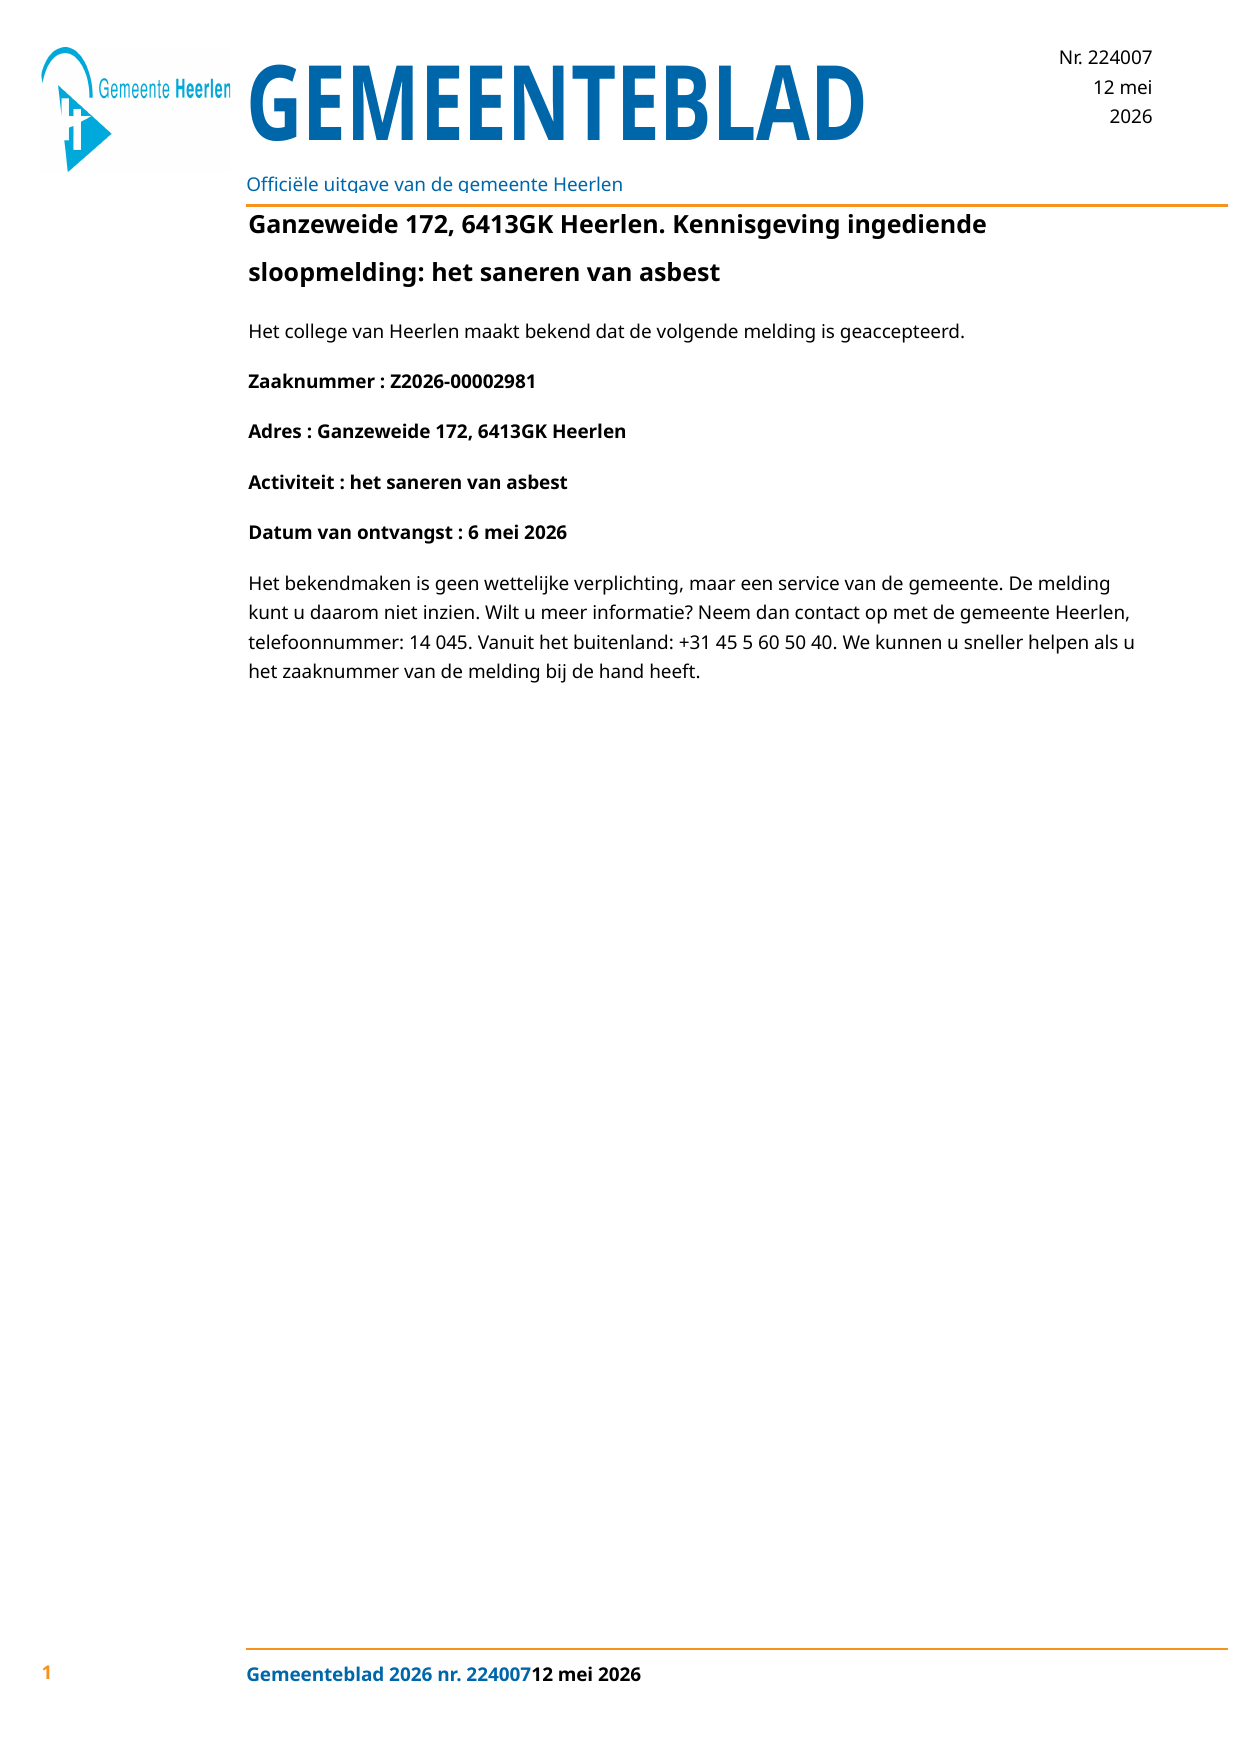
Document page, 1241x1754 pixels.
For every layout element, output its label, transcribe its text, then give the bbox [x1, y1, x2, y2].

picture [41, 47, 59, 70]
text Zaaknummer : Z2026-00002981 [248, 368, 1152, 394]
text Het college van Heerlen maakt bekend dat de volgende melding is geaccepteerd. [248, 318, 1152, 344]
text Activiteit : het saneren van asbest [248, 469, 1152, 495]
text Het bekendmaken is geen wettelijke verplichting, maar een service van de gemeente. De melding kunt u daarom niet inzien. Wilt u meer informatie? Neem dan contact op met de gemeente Heerlen, telefoonnummer: 14 045. Vanuit het buitenland: +31 45 5 60 50 40. We kunnen u sneller helpen als u het zaaknummer van de melding bij de hand heeft. [248, 570, 1152, 684]
text Adres : Ganzeweide 172, 6413GK Heerlen [248, 419, 1152, 444]
text Datum van ontvangst : 6 mei 2026 [248, 519, 1152, 545]
text Ganzeweide 172, 6413GK Heerlen. Kennisgeving ingediende sloopmelding: het saneren van asbest [248, 207, 1152, 288]
picture [41, 47, 231, 172]
